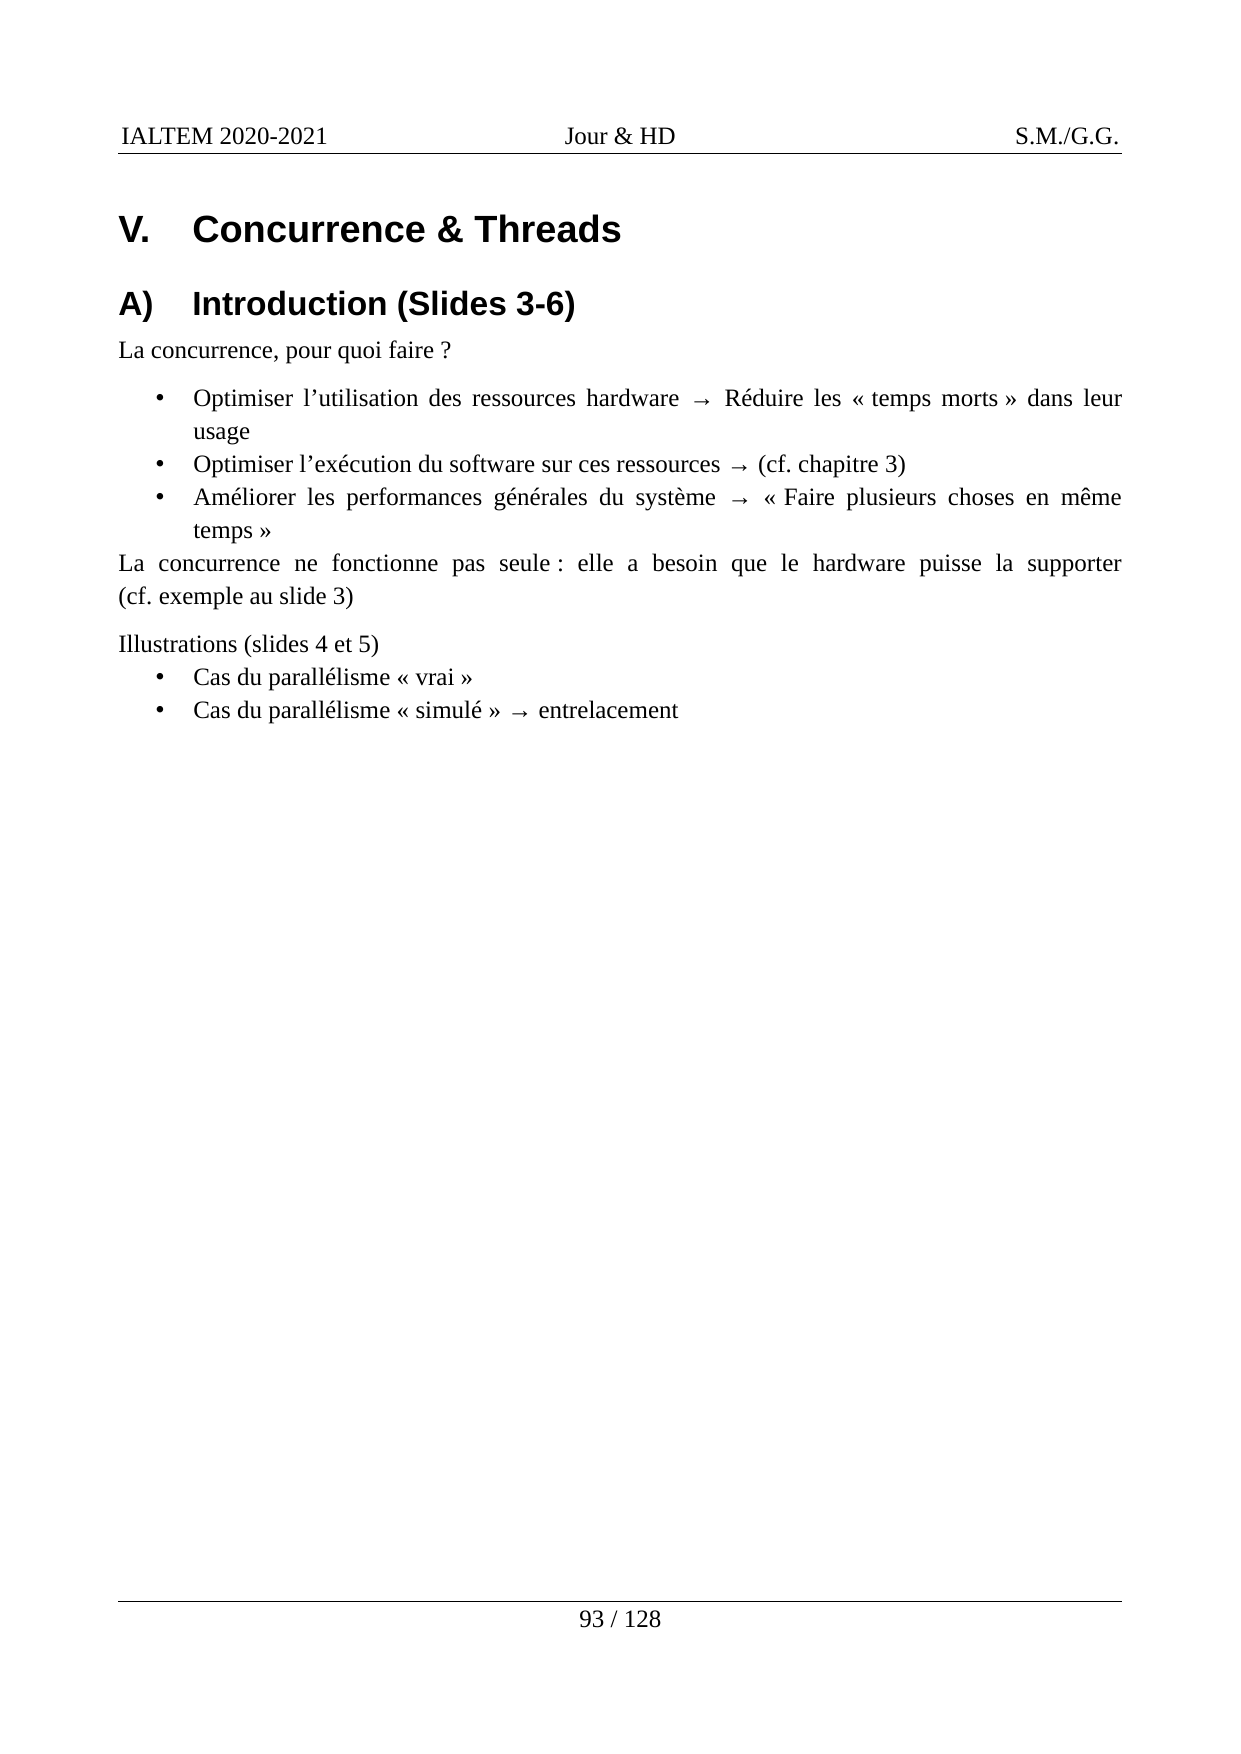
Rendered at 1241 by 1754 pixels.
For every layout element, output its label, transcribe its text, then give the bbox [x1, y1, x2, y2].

list Cas du parallélisme « vrai » [156, 662, 1122, 691]
list Optimiser l’exécution du software sur ces ressources → (cf. chapitre 3) [156, 449, 1122, 478]
list Améliorer les performances générales du système → « Faire plusieurs choses en même temps » [156, 482, 1122, 544]
list Cas du parallélisme « simulé » → entrelacement [156, 695, 1122, 723]
list Optimiser l’utilisation des ressources hardware → Réduire les « temps morts » dans leur usage [156, 383, 1122, 445]
text Illustrations (slides 4 et 5) [118, 629, 1122, 657]
subtitle Concurrence & Threads [118, 207, 1122, 251]
subtitle Introduction (Slides 3-6) [118, 284, 1122, 323]
text La concurrence, pour quoi faire ? [118, 335, 1122, 364]
text La concurrence ne fonctionne pas seule : elle a besoin que le hardware puisse la supporter (cf. exemple au slide 3) [118, 548, 1122, 610]
